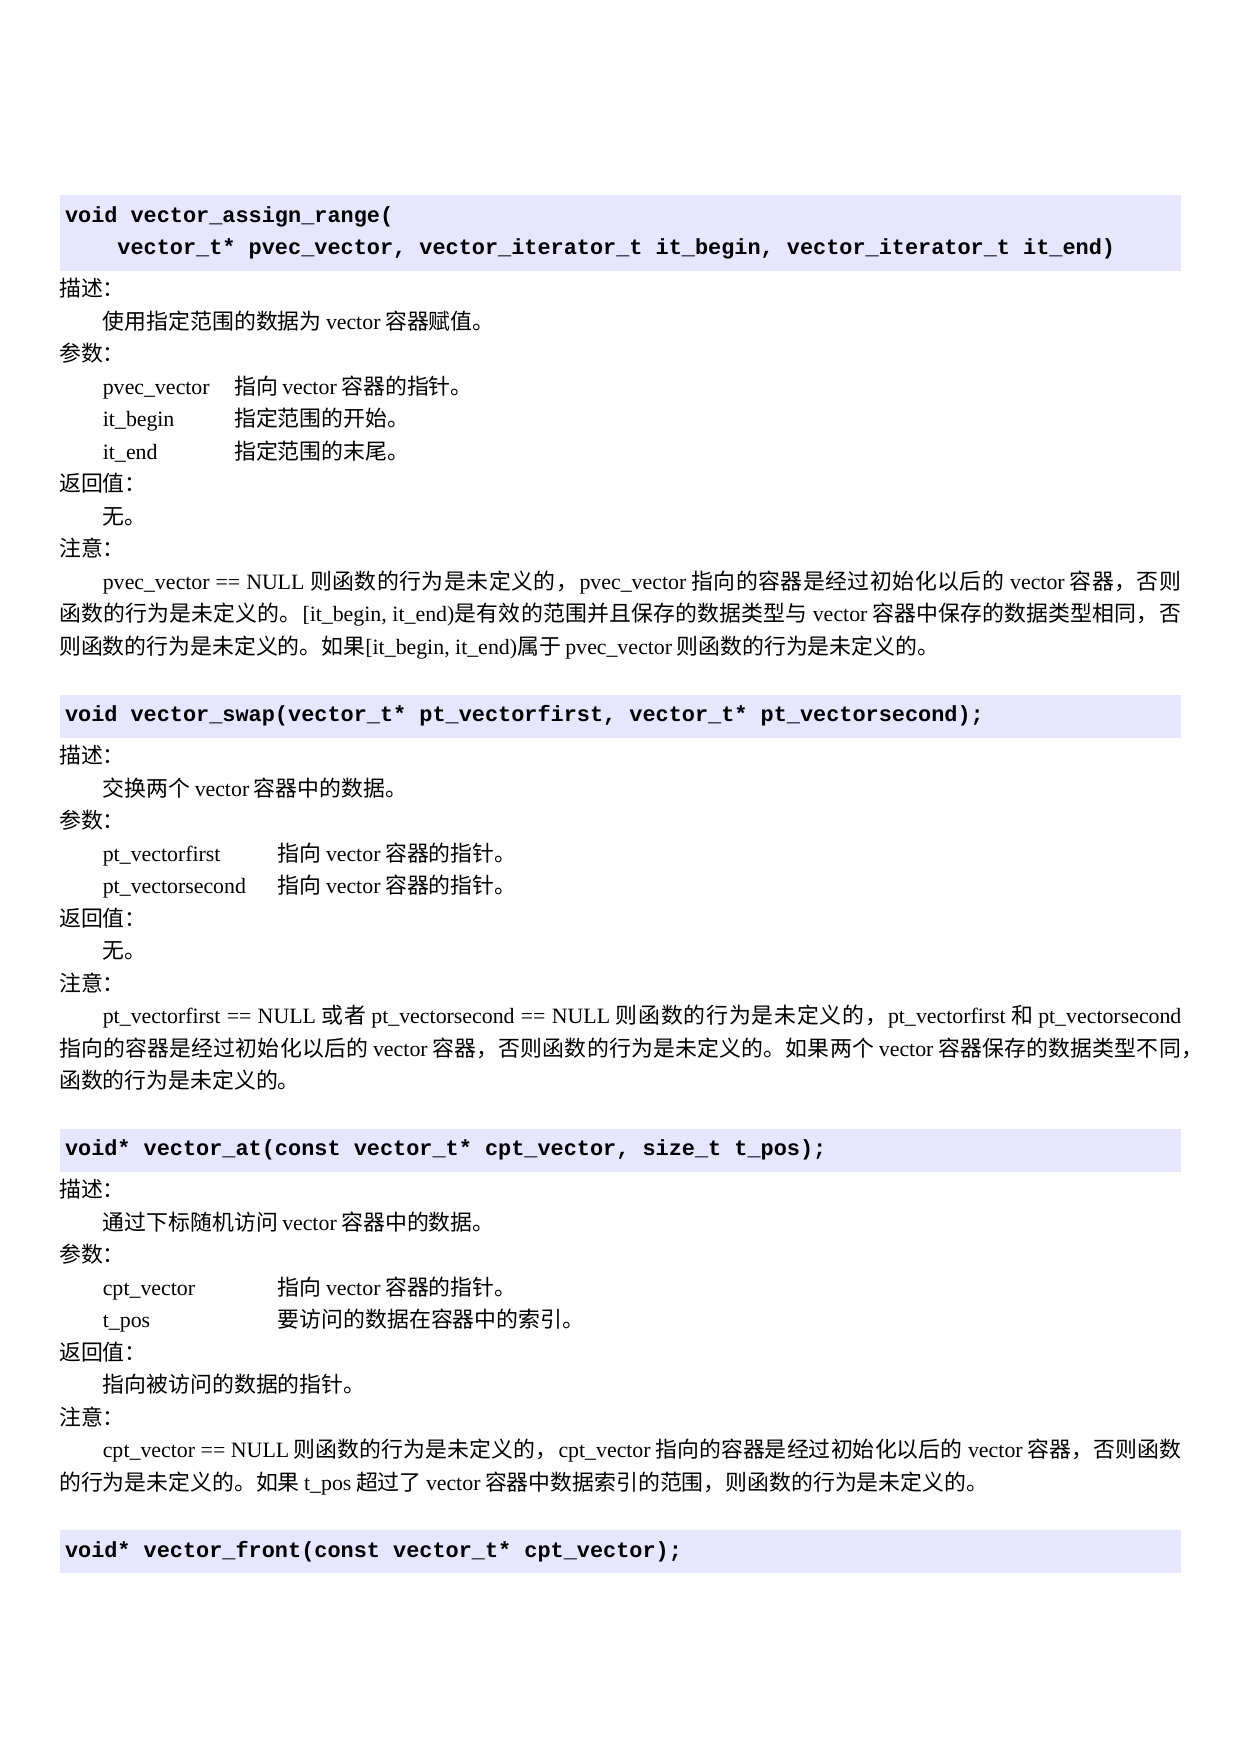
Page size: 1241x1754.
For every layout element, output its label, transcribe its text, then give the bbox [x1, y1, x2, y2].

text pvec_vector == NULL则函数的行为是未定义的，pvec_vector指向的容器是经过初始化以后的vector容器，否则函数的行为是未定义的。[it_begin, it_end)是有效的范围并且保存的数据类型与vector容器中保存的数据类型相同，否则函数的行为是未定义的。如果[it_begin, it_end)属于pvec_vector则函数的行为是未定义的。 [59, 563, 1181, 661]
text 返回值： [59, 1334, 1181, 1367]
text cpt_vector == NULL则函数的行为是未定义的，cpt_vector指向的容器是经过初始化以后的vector容器，否则函数的行为是未定义的。如果t_pos超过了vector容器中数据索引的范围，则函数的行为是未定义的。 [59, 1432, 1181, 1497]
text 参数： [59, 803, 1181, 835]
text 参数： [59, 1237, 1181, 1269]
text 无。 [59, 933, 1181, 965]
text 指向被访问的数据的指针。 [59, 1367, 1181, 1399]
text 无。 [59, 498, 1181, 531]
text 描述： [59, 739, 1181, 770]
table_header void vector_swap(vector_t* pt_vectorfirst, vector_t* pt_vectorsecond); [60, 695, 1181, 738]
text it_begin 指定范围的开始。 [59, 401, 1181, 433]
text pt_vectorfirst == NULL或者pt_vectorsecond == NULL则函数的行为是未定义的，pt_vectorfirst和pt_vectorsecond指向的容器是经过初始化以后的vector容器，否则函数的行为是未定义的。如果两个vector容器保存的数据类型不同，函数的行为是未定义的。 [59, 998, 1181, 1095]
text 注意： [59, 531, 1181, 563]
table_header void* vector_front(const vector_t* cpt_vector); [60, 1530, 1181, 1573]
text 交换两个vector容器中的数据。 [59, 770, 1181, 803]
text 注意： [59, 1399, 1181, 1432]
text pvec_vector 指向vector容器的指针。 [59, 368, 1181, 401]
text 注意： [59, 965, 1181, 998]
text 描述： [59, 272, 1181, 303]
text 描述： [59, 1173, 1181, 1204]
text 使用指定范围的数据为vector容器赋值。 [59, 303, 1181, 336]
text 参数： [59, 336, 1181, 368]
table_header void* vector_at(const vector_t* cpt_vector, size_t t_pos); [60, 1129, 1181, 1172]
text it_end 指定范围的末尾。 [59, 433, 1181, 466]
table_header void vector_assign_range( vector_t* pvec_vector, vector_iterator_t it_begin, vector_iterator_t it_end) [60, 195, 1181, 271]
text 返回值： [59, 466, 1181, 498]
text pt_vectorfirst 指向vector容器的指针。 [59, 835, 1181, 868]
text 返回值： [59, 900, 1181, 933]
text pt_vectorsecond 指向vector容器的指针。 [59, 868, 1181, 900]
text t_pos 要访问的数据在容器中的索引。 [59, 1302, 1181, 1334]
text 通过下标随机访问vector容器中的数据。 [59, 1204, 1181, 1237]
text cpt_vector 指向vector容器的指针。 [59, 1269, 1181, 1302]
